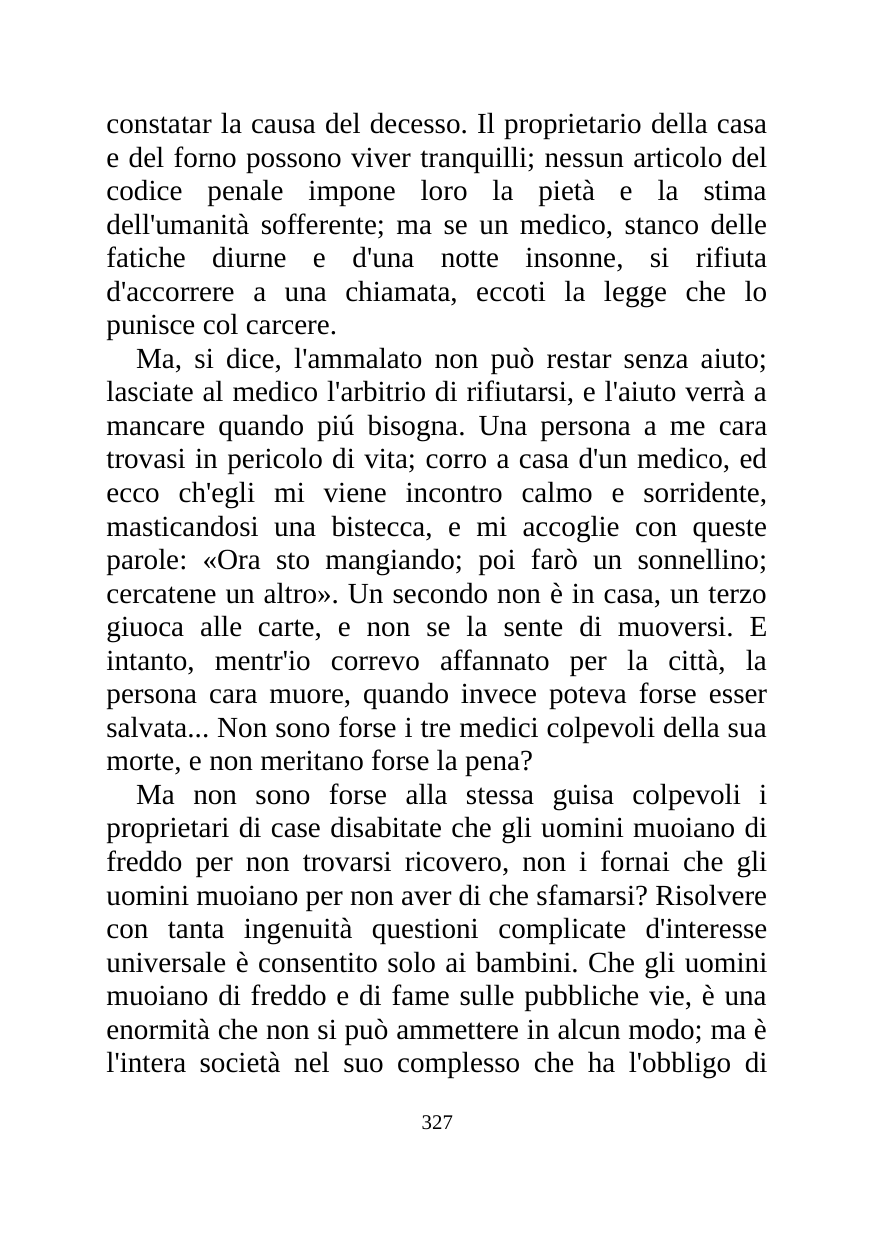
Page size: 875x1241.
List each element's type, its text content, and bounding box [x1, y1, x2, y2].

text Ma non sono forse alla stessa guisa colpevoli i proprietari di case disabitate che gli uomini muoiano di freddo per non trovarsi ricovero, non i fornai che gli uomini muoiano per non aver di che sfamarsi? Risolvere con tanta ingenuità questioni complicate d'interesse universale è consentito solo ai bambini. Che gli uomini muoiano di freddo e di fame sulle pubbliche vie, è una enormità che non si può ammettere in alcun modo; ma è l'intera società nel suo complesso che ha l'obbligo di [106, 777, 768, 1079]
text constatar la causa del decesso. Il proprietario della casa e del forno possono viver tranquilli; nessun articolo del codice penale impone loro la pietà e la stima dell'umanità sofferente; ma se un medico, stanco delle fatiche diurne e d'una notte insonne, si rifiuta d'accorrere a una chiamata, eccoti la legge che lo punisce col carcere. [106, 106, 768, 341]
text Ma, si dice, l'ammalato non può restar senza aiuto; lasciate al medico l'arbitrio di rifiutarsi, e l'aiuto verrà a mancare quando piú bisogna. Una persona a me cara trovasi in pericolo di vita; corro a casa d'un medico, ed ecco ch'egli mi viene incontro calmo e sorridente, masticandosi una bistecca, e mi accoglie con queste parole: «Ora sto mangiando; poi farò un sonnellino; cercatene un altro». Un secondo non è in casa, un terzo giuoca alle carte, e non se la sente di muoversi. E intanto, mentr'io correvo affannato per la città, la persona cara muore, quando invece poteva forse esser salvata... Non sono forse i tre medici colpevoli della sua morte, e non meritano forse la pena? [106, 341, 768, 777]
